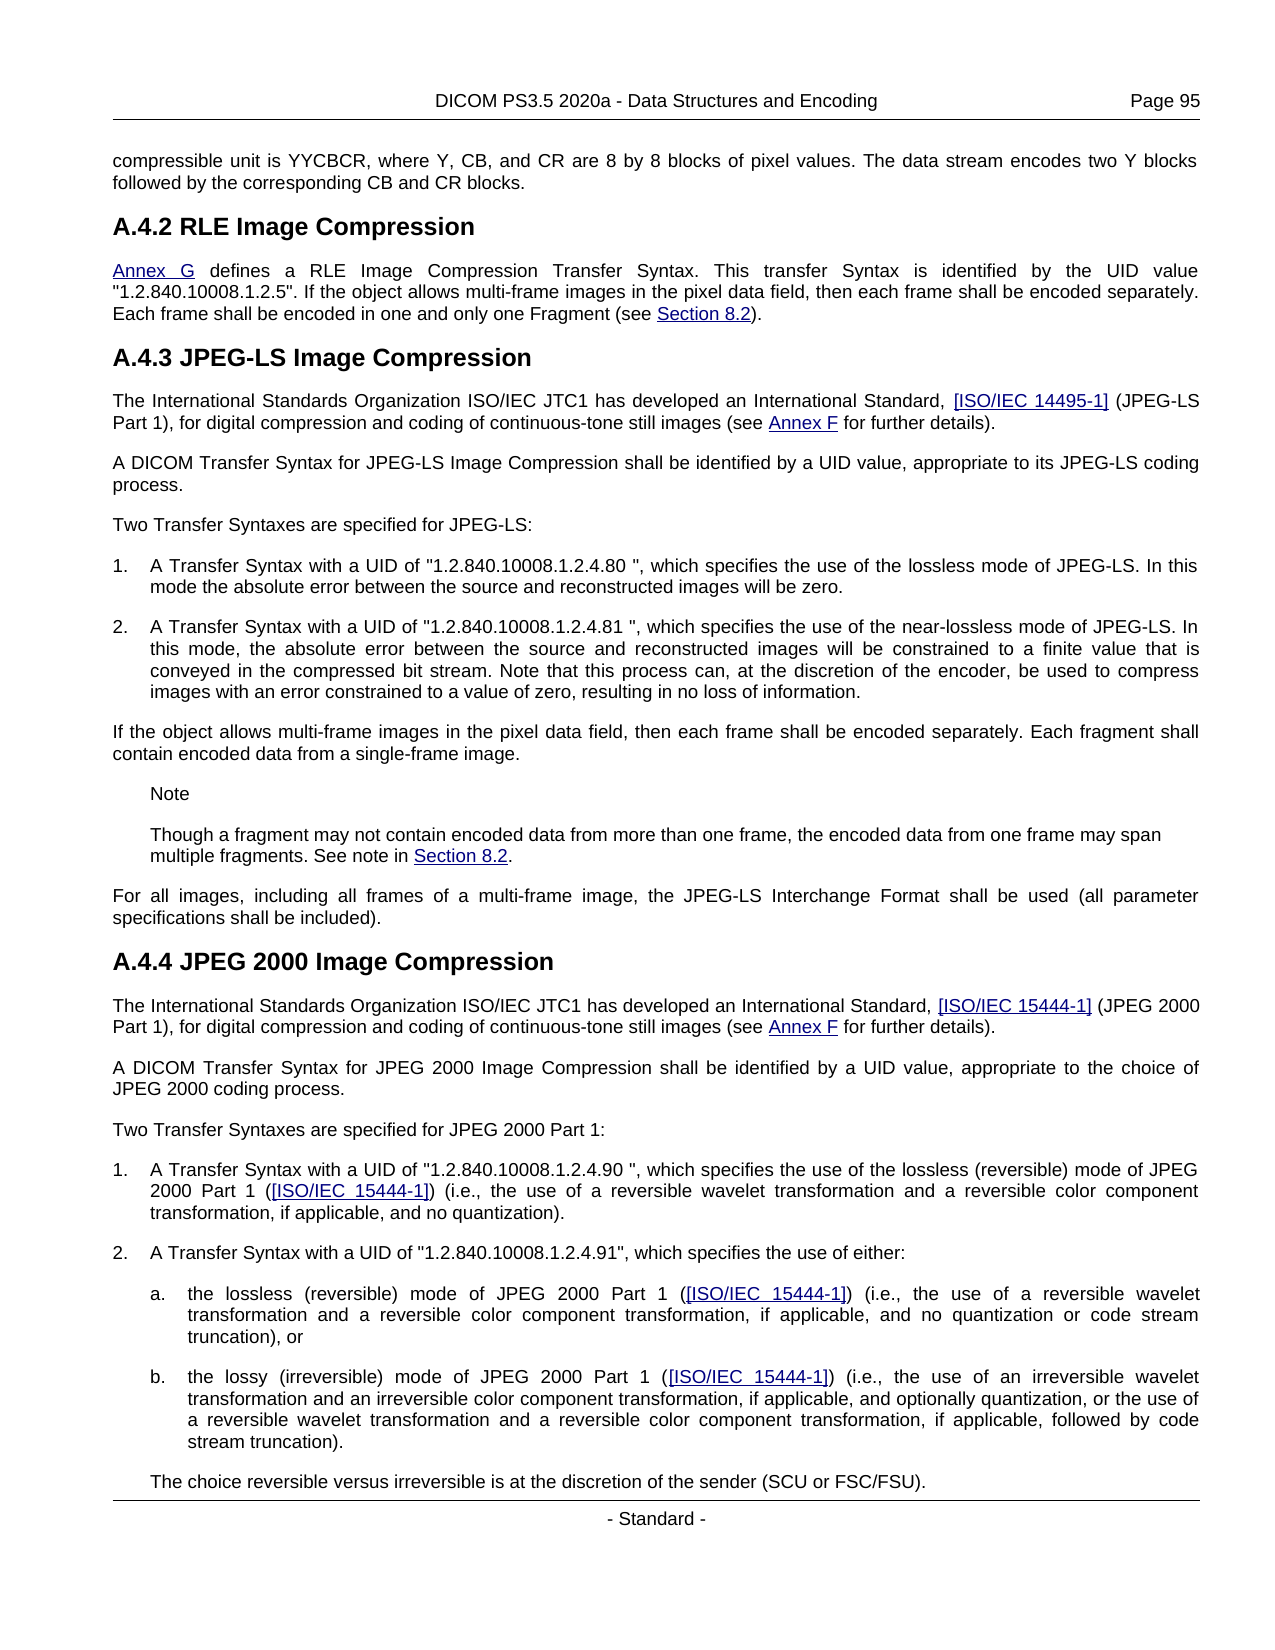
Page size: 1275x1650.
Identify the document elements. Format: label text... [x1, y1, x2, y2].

text Though a fragment may not contain encoded data from more than one frame, the encoded data from one frame may span multiple fragments. See note in Section 8.2. [150, 823, 1162, 867]
text A DICOM Transfer Syntax for JPEG 2000 Image Compression shall be identified by a UID value, appropriate to the choice of JPEG 2000 coding process. [112, 1057, 1200, 1100]
text The choice reversible versus irreversible is at the discretion of the sender (SCU or FSC/FSU). [150, 1471, 1200, 1492]
text Annex G defines a RLE Image Compression Transfer Syntax. This transfer Syntax is identified by the UID value "1.2.840.10008.1.2.5". If the object allows multi-frame images in the pixel data field, then each frame shall be encoded separately. Each frame shall be encoded in one and only one Fragment (see Section 8.2). [112, 259, 1200, 324]
text 1. A Transfer Syntax with a UID of "1.2.840.10008.1.2.4.90 ", which specifies the use of the lossless (reversible) mode of JPEG 2000 Part 1 ([ISO/IEC 15444-1]) (i.e., the use of a reversible wavelet transformation and a reversible color component transformation, if applicable, and no quantization). [112, 1159, 1200, 1223]
text If the object allows multi-frame images in the pixel data field, then each frame shall be encoded separately. Each fragment shall contain encoded data from a single-frame image. [112, 721, 1200, 764]
text Two Transfer Syntaxes are specified for JPEG-LS: [112, 514, 1200, 536]
text 2. A Transfer Syntax with a UID of "1.2.840.10008.1.2.4.81 ", which specifies the use of the near-lossless mode of JPEG-LS. In this mode, the absolute error between the source and reconstructed images will be constrained to a finite value that is conveyed in the compressed bit stream. Note that this process can, at the discretion of the encoder, be used to compress images with an error constrained to a value of zero, resulting in no loss of information. [112, 616, 1200, 702]
text Note [150, 783, 1162, 805]
text 1. A Transfer Syntax with a UID of "1.2.840.10008.1.2.4.80 ", which specifies the use of the lossless mode of JPEG-LS. In this mode the absolute error between the source and reconstructed images will be zero. [112, 554, 1200, 597]
text A DICOM Transfer Syntax for JPEG-LS Image Compression shall be identified by a UID value, appropriate to its JPEG-LS coding process. [112, 452, 1200, 495]
text a. the lossless (reversible) mode of JPEG 2000 Part 1 ([ISO/IEC 15444-1]) (i.e., the use of a reversible wavelet transformation and a reversible color component transformation, if applicable, and no quantization or code stream truncation), or [150, 1282, 1200, 1347]
text 2. A Transfer Syntax with a UID of "1.2.840.10008.1.2.4.91", which specifies the use of either: [112, 1242, 1200, 1264]
text compressible unit is YYCBCR, where Y, CB, and CR are 8 by 8 blocks of pixel values. The data stream encodes two Y blocks followed by the corresponding CB and CR blocks. [112, 150, 1200, 193]
text A.4.4 JPEG 2000 Image Compression [112, 947, 1200, 976]
text For all images, including all frames of a multi-frame image, the JPEG-LS Interchange Format shall be used (all parameter specifications shall be included). [112, 885, 1200, 928]
text A.4.2 RLE Image Compression [112, 212, 1200, 241]
text A.4.3 JPEG-LS Image Compression [112, 343, 1200, 372]
text Two Transfer Syntaxes are specified for JPEG 2000 Part 1: [112, 1118, 1200, 1140]
text The International Standards Organization ISO/IEC JTC1 has developed an International Standard, [ISO/IEC 14495-1] (JPEG-LS Part 1), for digital compression and coding of continuous-tone still images (see Annex F for further details). [112, 390, 1200, 433]
text b. the lossy (irreversible) mode of JPEG 2000 Part 1 ([ISO/IEC 15444-1]) (i.e., the use of an irreversible wavelet transformation and an irreversible color component transformation, if applicable, and optionally quantization, or the use of a reversible wavelet transformation and a reversible color component transformation, if applicable, followed by code stream truncation). [150, 1366, 1200, 1452]
text The International Standards Organization ISO/IEC JTC1 has developed an International Standard, [ISO/IEC 15444-1] (JPEG 2000 Part 1), for digital compression and coding of continuous-tone still images (see Annex F for further details). [112, 995, 1200, 1038]
